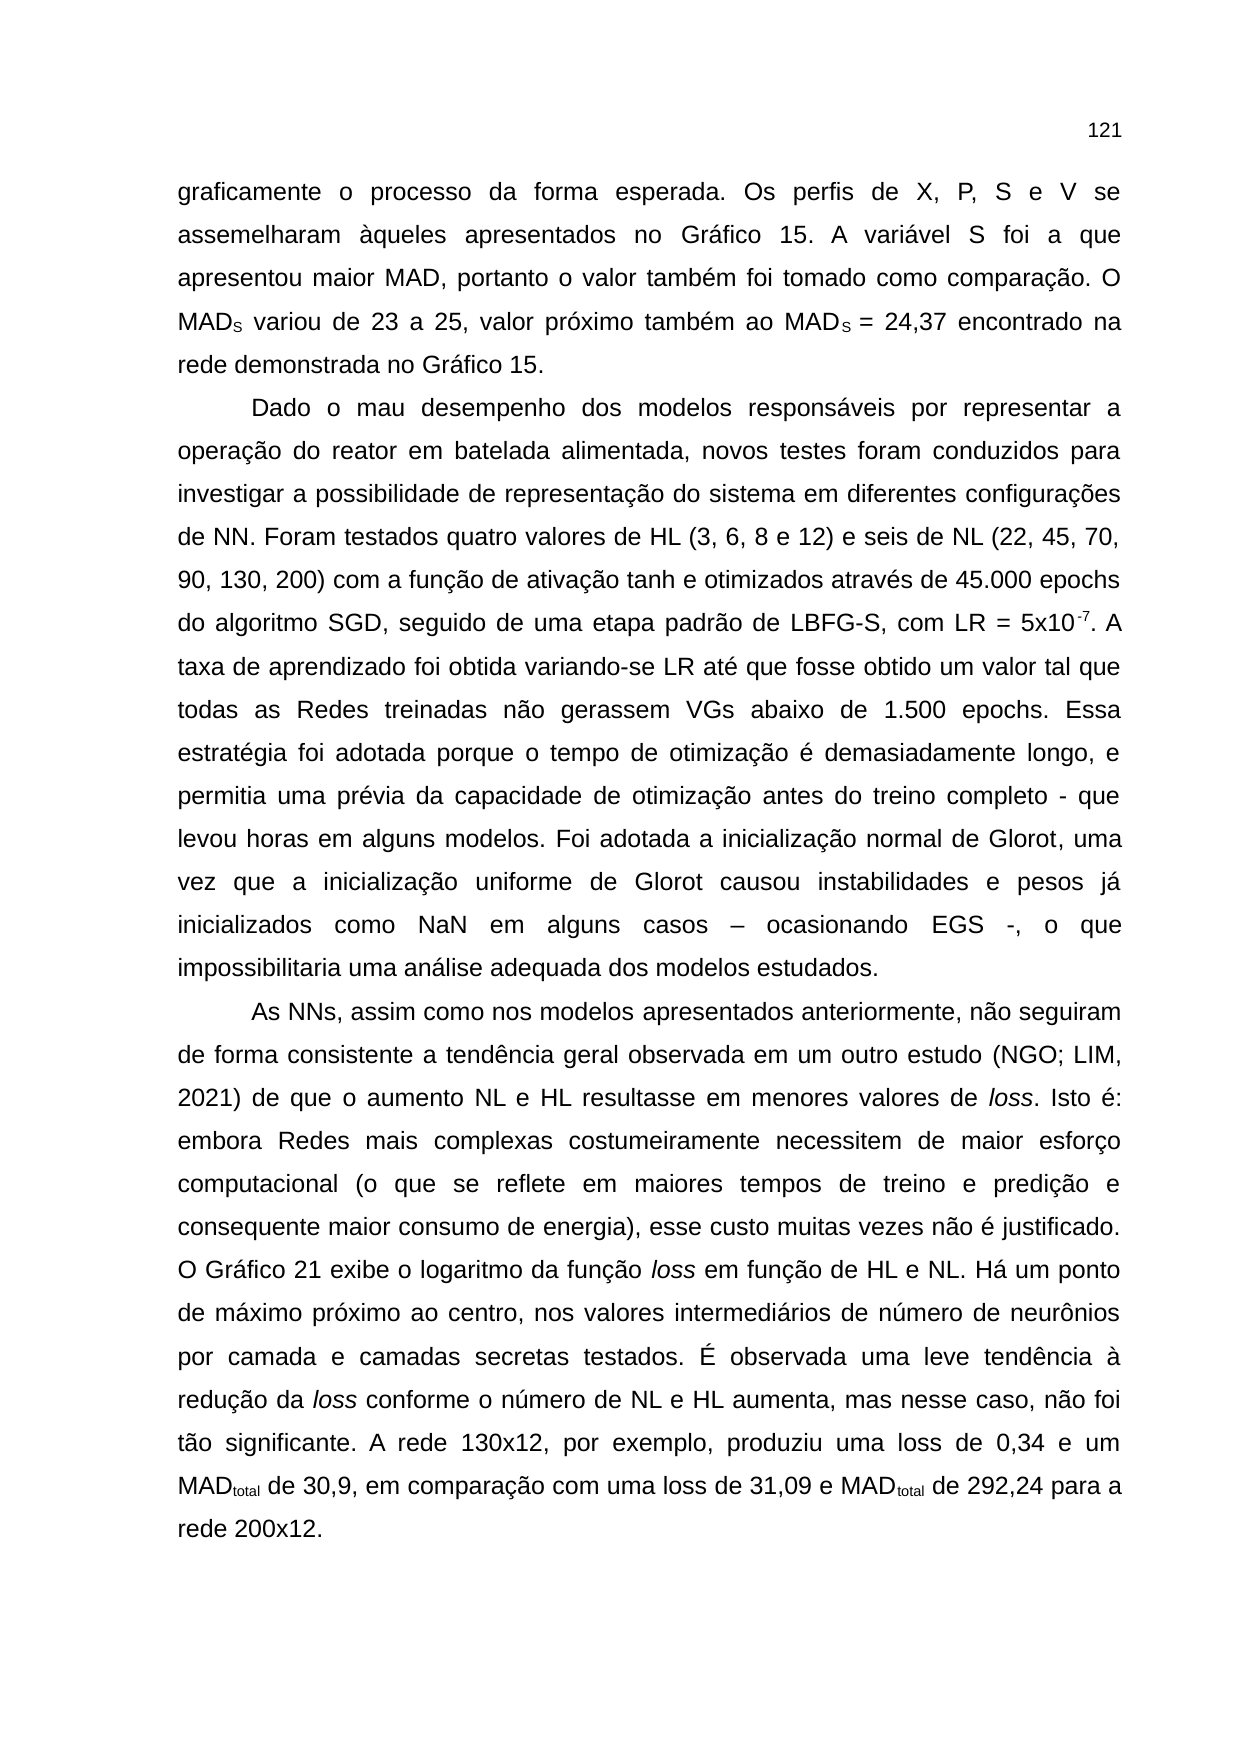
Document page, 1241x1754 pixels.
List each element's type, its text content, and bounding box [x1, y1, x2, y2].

text Dado o mau desempenho dos modelos responsáveis por representar a operação do reator em batelada alimentada, novos testes foram conduzidos para investigar a possibilidade de representação do sistema em diferentes configurações de NN. Foram testados quatro valores de HL (3, 6, 8 e 12) e seis de NL (22, 45, 70, 90, 130, 200) com a função de ativação tanh e otimizados através de 45.000 epochs do algoritmo SGD, seguido de uma etapa padrão de LBFG-S, com LR = 5x10-7. A taxa de aprendizado foi obtida variando-se LR até que fosse obtido um valor tal que todas as Redes treinadas não gerassem VGs abaixo de 1.500 epochs. Essa estratégia foi adotada porque o tempo de otimização é demasiadamente longo, e permitia uma prévia da capacidade de otimização antes do treino completo - que levou horas em alguns modelos. Foi adotada a inicialização normal de Glorot, uma vez que a inicialização uniforme de Glorot causou instabilidades e pesos já inicializados como NaN em alguns casos – ocasionando EGS -, o que impossibilitaria uma análise adequada dos modelos estudados. [177, 393, 1122, 982]
text As NNs, assim como nos modelos apresentados anteriormente, não seguiram de forma consistente a tendência geral observada em um outro estudo (NGO; LIM, 2021) de que o aumento NL e HL resultasse em menores valores de loss. Isto é: embora Redes mais complexas costumeiramente necessitem de maior esforço computacional (o que se reflete em maiores tempos de treino e predição e consequente maior consumo de energia), esse custo muitas vezes não é justificado. O Gráfico 21 exibe o logaritmo da função loss em função de HL e NL. Há um ponto de máximo próximo ao centro, nos valores intermediários de número de neurônios por camada e camadas secretas testados. É observada uma leve tendência à redução da loss conforme o número de NL e HL aumenta, mas nesse caso, não foi tão significante. A rede 130x12, por exemplo, produziu uma loss de 0,34 e um MADtotal de 30,9, em comparação com uma loss de 31,09 e MADtotal de 292,24 para a rede 200x12. [177, 996, 1122, 1543]
text graficamente o processo da forma esperada. Os perfis de X, P, S e V se assemelharam àqueles apresentados no Gráfico 15. A variável S foi a que apresentou maior MAD, portanto o valor também foi tomado como comparação. O MADS variou de 23 a 25, valor próximo também ao MADS = 24,37 encontrado na rede demonstrada no Gráfico 15. [177, 177, 1122, 378]
